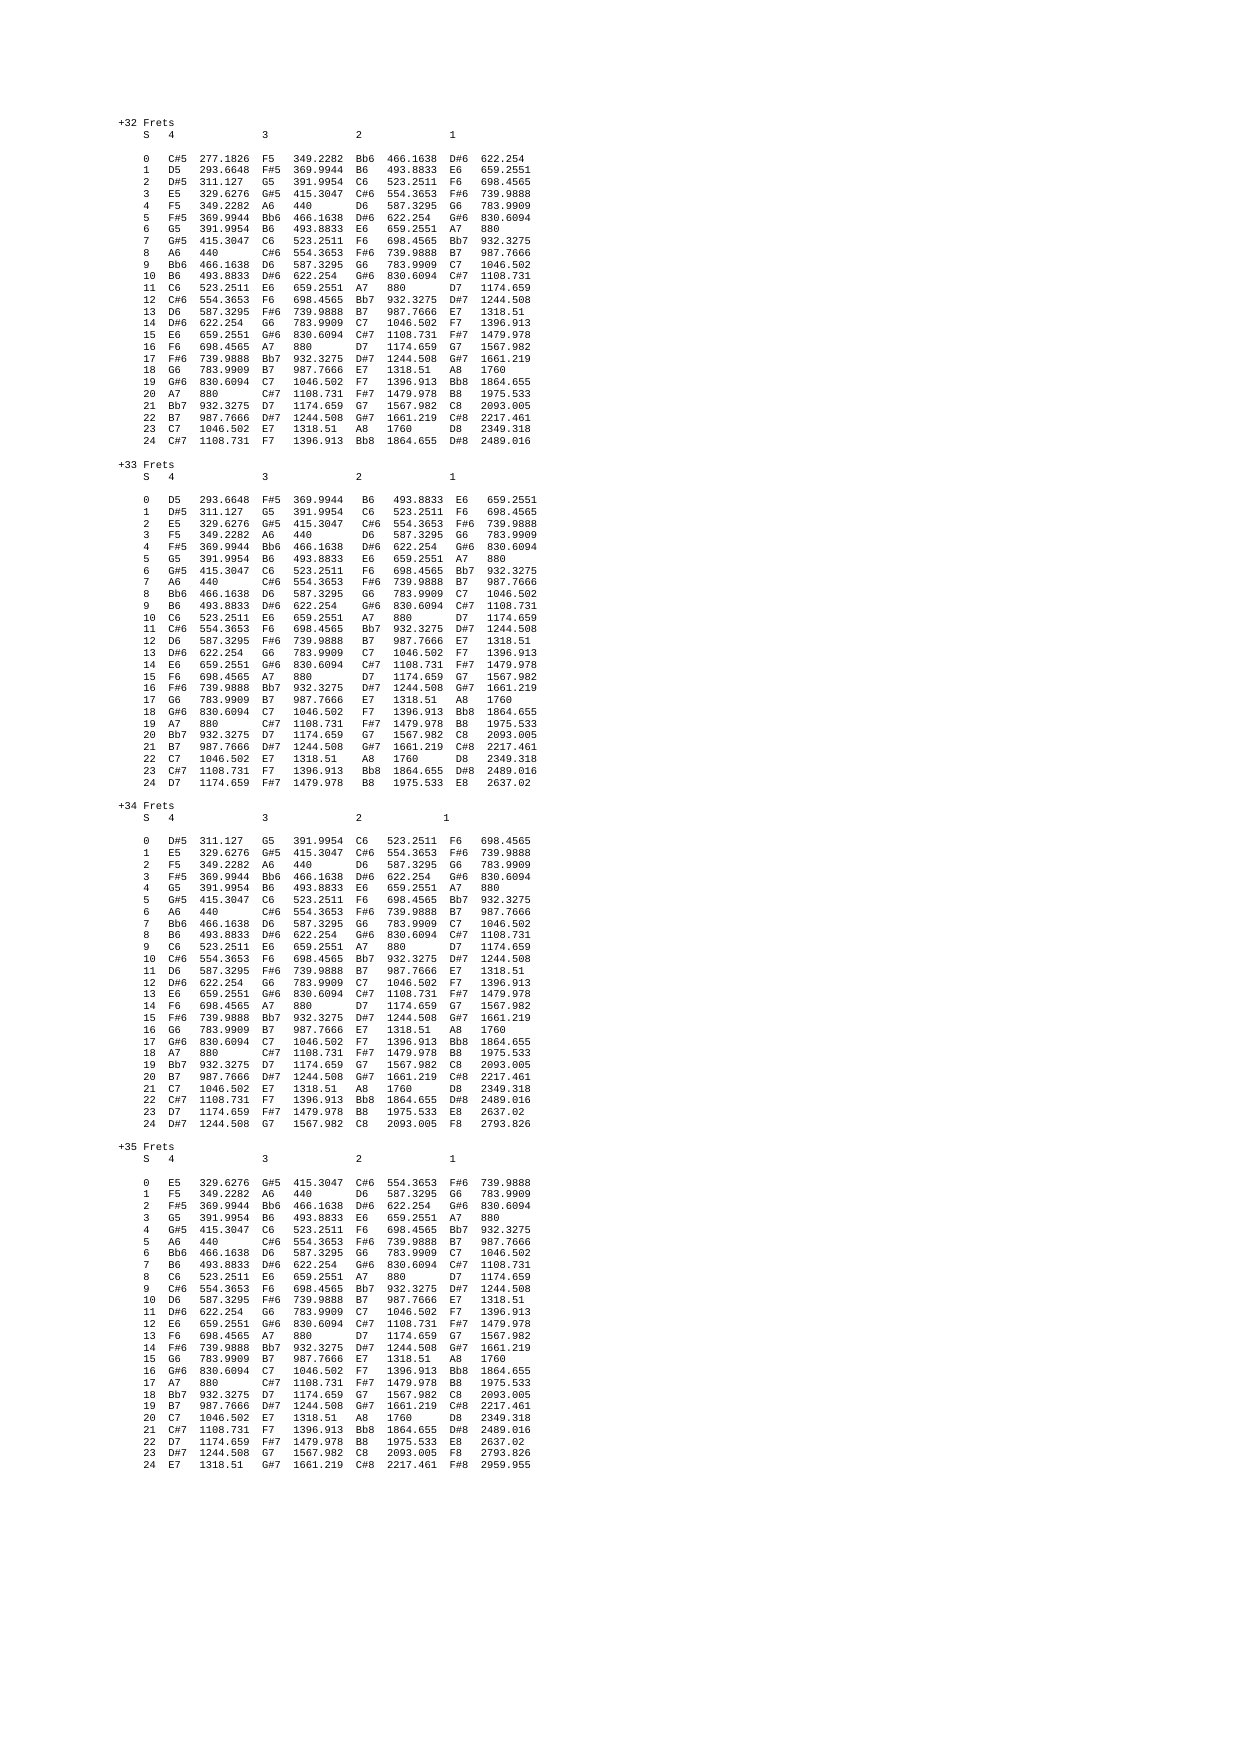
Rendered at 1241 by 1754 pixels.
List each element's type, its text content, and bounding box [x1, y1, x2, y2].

text 9 Bb6 466.1638 D6 587.3295 G6 783.9909 C7 1046.502 [118, 259, 1122, 271]
text 17 F#6 739.9888 Bb7 932.3275 D#7 1244.508 G#7 1661.219 [118, 353, 1122, 365]
text S 4 3 2 1 [118, 471, 1122, 483]
text 21 Bb7 932.3275 D7 1174.659 G7 1567.982 C8 2093.005 [118, 401, 1122, 412]
text 15 G6 783.9909 B7 987.7666 E7 1318.51 A8 1760 [118, 1354, 1122, 1366]
text 14 F6 698.4565 A7 880 D7 1174.659 G7 1567.982 [118, 1001, 1122, 1013]
text 4 G5 391.9954 B6 493.8833 E6 659.2551 A7 880 [118, 883, 1122, 895]
text 3 F#5 369.9944 Bb6 466.1638 D#6 622.254 G#6 830.6094 [118, 871, 1122, 883]
text 19 A7 880 C#7 1108.731 F#7 1479.978 B8 1975.533 [118, 718, 1122, 730]
text 3 G5 391.9954 B6 493.8833 E6 659.2551 A7 880 [118, 1213, 1122, 1224]
text 16 F#6 739.9888 Bb7 932.3275 D#7 1244.508 G#7 1661.219 [118, 683, 1122, 695]
text 22 B7 987.7666 D#7 1244.508 G#7 1661.219 C#8 2217.461 [118, 412, 1122, 424]
text 19 B7 987.7666 D#7 1244.508 G#7 1661.219 C#8 2217.461 [118, 1401, 1122, 1413]
text 7 B6 493.8833 D#6 622.254 G#6 830.6094 C#7 1108.731 [118, 1260, 1122, 1272]
text 2 F#5 369.9944 Bb6 466.1638 D#6 622.254 G#6 830.6094 [118, 1201, 1122, 1213]
text 7 G#5 415.3047 C6 523.2511 F6 698.4565 Bb7 932.3275 [118, 236, 1122, 248]
text 4 F#5 369.9944 Bb6 466.1638 D#6 622.254 G#6 830.6094 [118, 542, 1122, 554]
text 20 Bb7 932.3275 D7 1174.659 G7 1567.982 C8 2093.005 [118, 730, 1122, 742]
text 22 C#7 1108.731 F7 1396.913 Bb8 1864.655 D#8 2489.016 [118, 1095, 1122, 1107]
text 16 G#6 830.6094 C7 1046.502 F7 1396.913 Bb8 1864.655 [118, 1366, 1122, 1378]
text 7 Bb6 466.1638 D6 587.3295 G6 783.9909 C7 1046.502 [118, 918, 1122, 930]
text 6 A6 440 C#6 554.3653 F#6 739.9888 B7 987.7666 [118, 907, 1122, 918]
text 12 D#6 622.254 G6 783.9909 C7 1046.502 F7 1396.913 [118, 977, 1122, 989]
text 14 D#6 622.254 G6 783.9909 C7 1046.502 F7 1396.913 [118, 318, 1122, 330]
text 0 D5 293.6648 F#5 369.9944 B6 493.8833 E6 659.2551 [118, 495, 1122, 507]
text 11 C6 523.2511 E6 659.2551 A7 880 D7 1174.659 [118, 283, 1122, 295]
text +33 Frets [118, 459, 1122, 471]
text 24 D#7 1244.508 G7 1567.982 C8 2093.005 F8 2793.826 [118, 1119, 1122, 1130]
text 23 C7 1046.502 E7 1318.51 A8 1760 D8 2349.318 [118, 424, 1122, 436]
text 5 F#5 369.9944 Bb6 466.1638 D#6 622.254 G#6 830.6094 [118, 212, 1122, 224]
text 23 C#7 1108.731 F7 1396.913 Bb8 1864.655 D#8 2489.016 [118, 766, 1122, 777]
text 6 G5 391.9954 B6 493.8833 E6 659.2551 A7 880 [118, 224, 1122, 236]
text 7 A6 440 C#6 554.3653 F#6 739.9888 B7 987.7666 [118, 577, 1122, 589]
text 19 Bb7 932.3275 D7 1174.659 G7 1567.982 C8 2093.005 [118, 1060, 1122, 1072]
text 22 D7 1174.659 F#7 1479.978 B8 1975.533 E8 2637.02 [118, 1436, 1122, 1448]
text 2 E5 329.6276 G#5 415.3047 C#6 554.3653 F#6 739.9888 [118, 518, 1122, 530]
text 24 D7 1174.659 F#7 1479.978 B8 1975.533 E8 2637.02 [118, 777, 1122, 789]
text 3 F5 349.2282 A6 440 D6 587.3295 G6 783.9909 [118, 530, 1122, 542]
text 8 A6 440 C#6 554.3653 F#6 739.9888 B7 987.7666 [118, 248, 1122, 259]
text 12 E6 659.2551 G#6 830.6094 C#7 1108.731 F#7 1479.978 [118, 1319, 1122, 1331]
text +34 Frets [118, 801, 1122, 813]
text 5 A6 440 C#6 554.3653 F#6 739.9888 B7 987.7666 [118, 1236, 1122, 1248]
text 21 C7 1046.502 E7 1318.51 A8 1760 D8 2349.318 [118, 1083, 1122, 1095]
text 16 G6 783.9909 B7 987.7666 E7 1318.51 A8 1760 [118, 1024, 1122, 1036]
text 22 C7 1046.502 E7 1318.51 A8 1760 D8 2349.318 [118, 754, 1122, 766]
text 11 C#6 554.3653 F6 698.4565 Bb7 932.3275 D#7 1244.508 [118, 624, 1122, 636]
text 1 D#5 311.127 G5 391.9954 C6 523.2511 F6 698.4565 [118, 507, 1122, 518]
text 5 G#5 415.3047 C6 523.2511 F6 698.4565 Bb7 932.3275 [118, 895, 1122, 907]
text 1 F5 349.2282 A6 440 D6 587.3295 G6 783.9909 [118, 1189, 1122, 1201]
text 13 F6 698.4565 A7 880 D7 1174.659 G7 1567.982 [118, 1331, 1122, 1342]
text 9 C6 523.2511 E6 659.2551 A7 880 D7 1174.659 [118, 942, 1122, 954]
text +35 Frets [118, 1142, 1122, 1154]
text 9 C#6 554.3653 F6 698.4565 Bb7 932.3275 D#7 1244.508 [118, 1283, 1122, 1295]
text 6 G#5 415.3047 C6 523.2511 F6 698.4565 Bb7 932.3275 [118, 565, 1122, 577]
text 5 G5 391.9954 B6 493.8833 E6 659.2551 A7 880 [118, 554, 1122, 565]
text 11 D6 587.3295 F#6 739.9888 B7 987.7666 E7 1318.51 [118, 966, 1122, 977]
text 1 E5 329.6276 G#5 415.3047 C#6 554.3653 F#6 739.9888 [118, 848, 1122, 860]
text 1 D5 293.6648 F#5 369.9944 B6 493.8833 E6 659.2551 [118, 165, 1122, 177]
text 23 D#7 1244.508 G7 1567.982 C8 2093.005 F8 2793.826 [118, 1448, 1122, 1460]
text 14 F#6 739.9888 Bb7 932.3275 D#7 1244.508 G#7 1661.219 [118, 1342, 1122, 1354]
text S 4 3 2 1 [118, 1154, 1122, 1166]
text 18 G#6 830.6094 C7 1046.502 F7 1396.913 Bb8 1864.655 [118, 707, 1122, 718]
text +32 Frets [118, 118, 1122, 130]
text S 4 3 2 1 [118, 813, 1122, 824]
text 21 C#7 1108.731 F7 1396.913 Bb8 1864.655 D#8 2489.016 [118, 1425, 1122, 1436]
text 14 E6 659.2551 G#6 830.6094 C#7 1108.731 F#7 1479.978 [118, 659, 1122, 671]
text 15 E6 659.2551 G#6 830.6094 C#7 1108.731 F#7 1479.978 [118, 330, 1122, 342]
text 13 D6 587.3295 F#6 739.9888 B7 987.7666 E7 1318.51 [118, 306, 1122, 318]
text 13 E6 659.2551 G#6 830.6094 C#7 1108.731 F#7 1479.978 [118, 989, 1122, 1001]
text S 4 3 2 1 [118, 130, 1122, 142]
text 6 Bb6 466.1638 D6 587.3295 G6 783.9909 C7 1046.502 [118, 1248, 1122, 1260]
text 8 C6 523.2511 E6 659.2551 A7 880 D7 1174.659 [118, 1272, 1122, 1283]
text 21 B7 987.7666 D#7 1244.508 G#7 1661.219 C#8 2217.461 [118, 742, 1122, 754]
text 20 C7 1046.502 E7 1318.51 A8 1760 D8 2349.318 [118, 1413, 1122, 1425]
text 20 B7 987.7666 D#7 1244.508 G#7 1661.219 C#8 2217.461 [118, 1072, 1122, 1083]
text 18 G6 783.9909 B7 987.7666 E7 1318.51 A8 1760 [118, 365, 1122, 377]
text 17 G6 783.9909 B7 987.7666 E7 1318.51 A8 1760 [118, 695, 1122, 707]
text 2 F5 349.2282 A6 440 D6 587.3295 G6 783.9909 [118, 860, 1122, 871]
text 11 D#6 622.254 G6 783.9909 C7 1046.502 F7 1396.913 [118, 1307, 1122, 1319]
text 20 A7 880 C#7 1108.731 F#7 1479.978 B8 1975.533 [118, 389, 1122, 401]
text 8 Bb6 466.1638 D6 587.3295 G6 783.9909 C7 1046.502 [118, 589, 1122, 601]
text 24 C#7 1108.731 F7 1396.913 Bb8 1864.655 D#8 2489.016 [118, 436, 1122, 448]
text 16 F6 698.4565 A7 880 D7 1174.659 G7 1567.982 [118, 342, 1122, 353]
text 0 D#5 311.127 G5 391.9954 C6 523.2511 F6 698.4565 [118, 836, 1122, 848]
text 2 D#5 311.127 G5 391.9954 C6 523.2511 F6 698.4565 [118, 177, 1122, 189]
text 15 F6 698.4565 A7 880 D7 1174.659 G7 1567.982 [118, 671, 1122, 683]
text 10 C6 523.2511 E6 659.2551 A7 880 D7 1174.659 [118, 612, 1122, 624]
text 15 F#6 739.9888 Bb7 932.3275 D#7 1244.508 G#7 1661.219 [118, 1013, 1122, 1024]
text 8 B6 493.8833 D#6 622.254 G#6 830.6094 C#7 1108.731 [118, 930, 1122, 942]
text 9 B6 493.8833 D#6 622.254 G#6 830.6094 C#7 1108.731 [118, 601, 1122, 612]
text 0 E5 329.6276 G#5 415.3047 C#6 554.3653 F#6 739.9888 [118, 1177, 1122, 1189]
text 18 Bb7 932.3275 D7 1174.659 G7 1567.982 C8 2093.005 [118, 1389, 1122, 1401]
text 10 C#6 554.3653 F6 698.4565 Bb7 932.3275 D#7 1244.508 [118, 954, 1122, 966]
text 23 D7 1174.659 F#7 1479.978 B8 1975.533 E8 2637.02 [118, 1107, 1122, 1119]
text 12 D6 587.3295 F#6 739.9888 B7 987.7666 E7 1318.51 [118, 636, 1122, 648]
text 10 B6 493.8833 D#6 622.254 G#6 830.6094 C#7 1108.731 [118, 271, 1122, 283]
text 17 A7 880 C#7 1108.731 F#7 1479.978 B8 1975.533 [118, 1378, 1122, 1389]
text 10 D6 587.3295 F#6 739.9888 B7 987.7666 E7 1318.51 [118, 1295, 1122, 1307]
text 4 G#5 415.3047 C6 523.2511 F6 698.4565 Bb7 932.3275 [118, 1224, 1122, 1236]
text 4 F5 349.2282 A6 440 D6 587.3295 G6 783.9909 [118, 201, 1122, 212]
text 12 C#6 554.3653 F6 698.4565 Bb7 932.3275 D#7 1244.508 [118, 295, 1122, 306]
text 17 G#6 830.6094 C7 1046.502 F7 1396.913 Bb8 1864.655 [118, 1036, 1122, 1048]
text 0 C#5 277.1826 F5 349.2282 Bb6 466.1638 D#6 622.254 [118, 153, 1122, 165]
text 19 G#6 830.6094 C7 1046.502 F7 1396.913 Bb8 1864.655 [118, 377, 1122, 389]
text 13 D#6 622.254 G6 783.9909 C7 1046.502 F7 1396.913 [118, 648, 1122, 659]
text 3 E5 329.6276 G#5 415.3047 C#6 554.3653 F#6 739.9888 [118, 189, 1122, 201]
text 24 E7 1318.51 G#7 1661.219 C#8 2217.461 F#8 2959.955 [118, 1460, 1122, 1472]
text 18 A7 880 C#7 1108.731 F#7 1479.978 B8 1975.533 [118, 1048, 1122, 1060]
